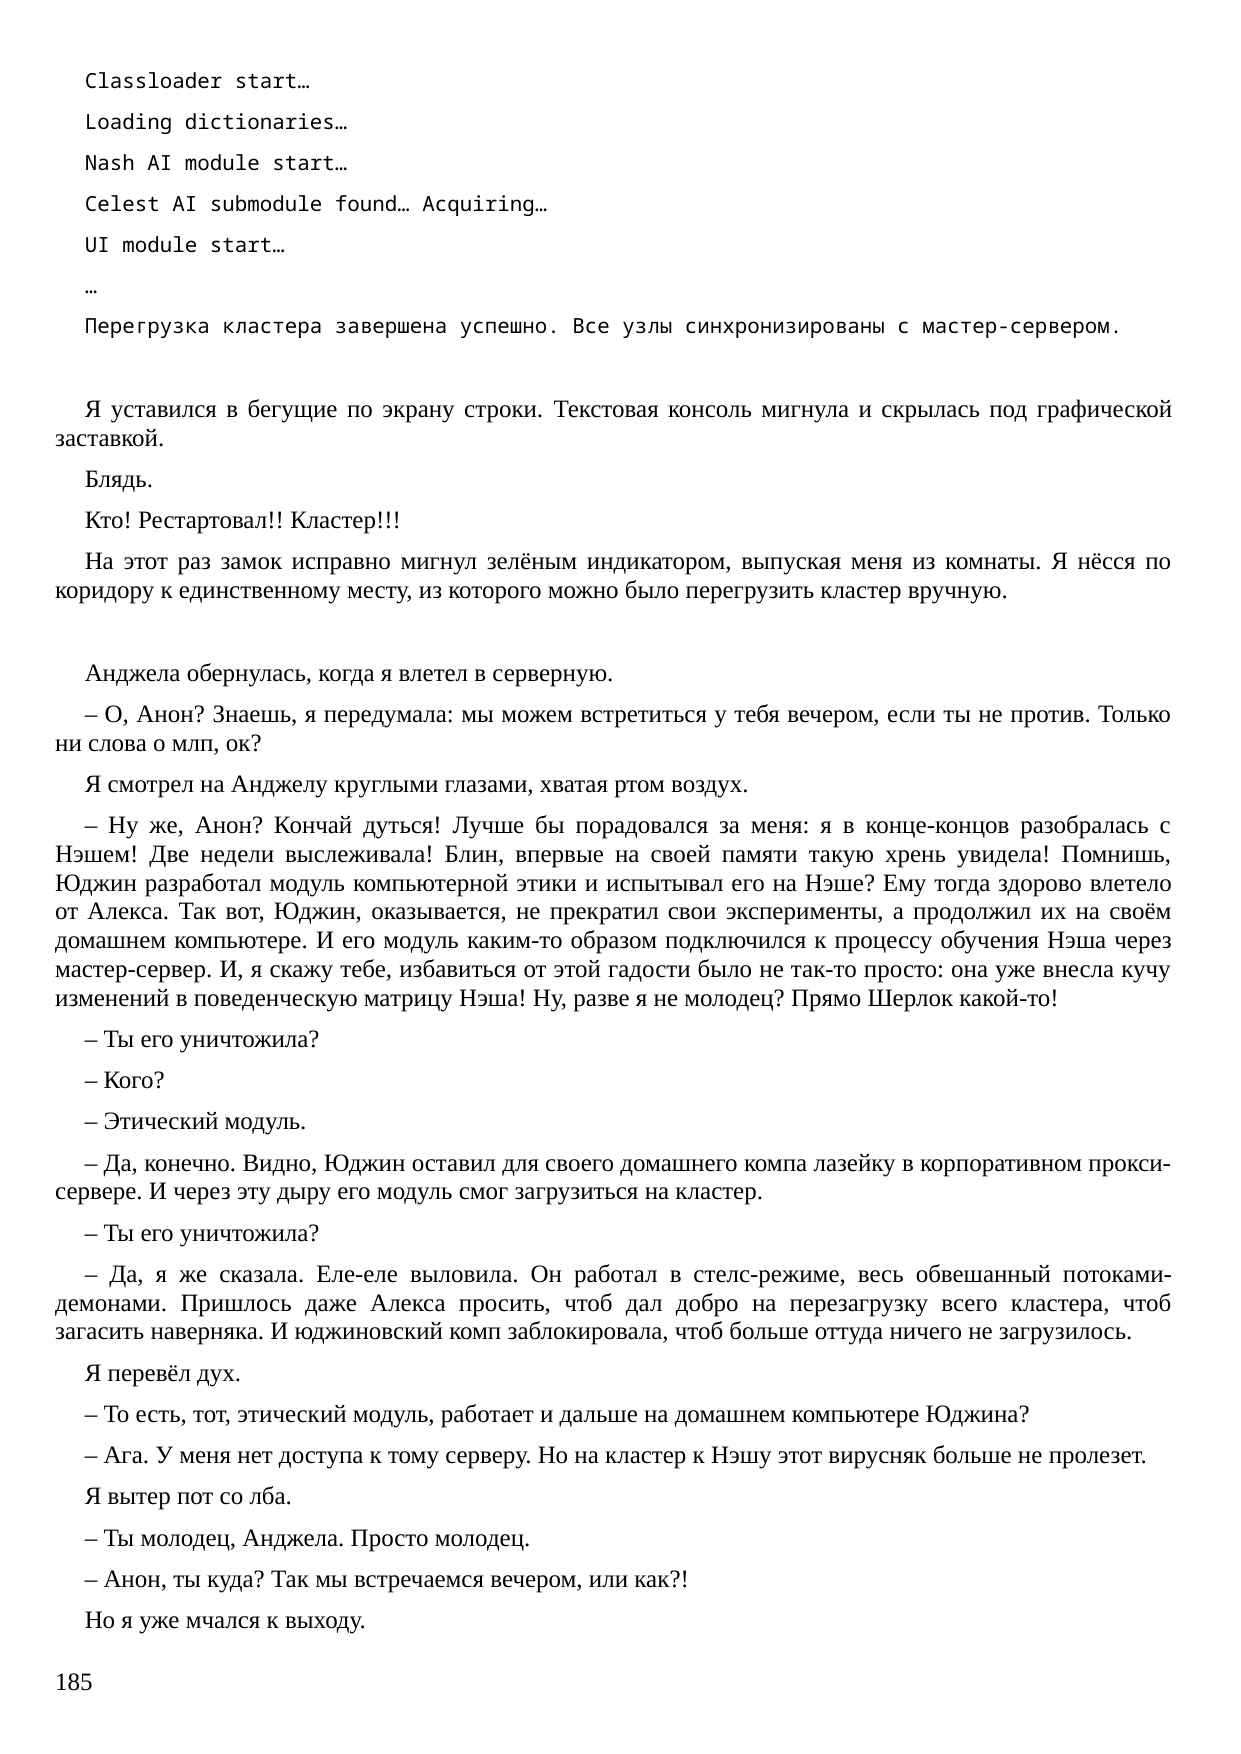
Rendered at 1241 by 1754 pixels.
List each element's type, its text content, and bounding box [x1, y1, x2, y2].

text Я уставился в бегущие по экрану строки. Текстовая консоль мигнула и скрылась под графической заставкой. [55, 394, 1173, 451]
text Nash AI module start… [55, 148, 1173, 176]
text – Да, конечно. Видно, Юджин оставил для своего домашнего компа лазейку в корпоративном прокси-сервере. И через эту дыру его модуль смог загрузиться на кластер. [55, 1148, 1173, 1205]
text – Этический модуль. [55, 1106, 1173, 1135]
text – Ага. У меня нет доступа к тому серверу. Но на кластер к Нэшу этот вирусняк больше не пролезет. [55, 1440, 1173, 1469]
text UI module start… [55, 230, 1173, 258]
text Я перевёл дух. [55, 1358, 1173, 1386]
text Celest AI submodule found… Acquiring… [55, 189, 1173, 217]
text – О, Анон? Знаешь, я передумала: мы можем встретиться у тебя вечером, если ты не против. Только ни слова о млп, ок? [55, 699, 1173, 756]
text Анджела обернулась, когда я влетел в серверную. [55, 658, 1173, 686]
text – Ты его уничтожила? [55, 1024, 1173, 1053]
text – Кого? [55, 1065, 1173, 1094]
text Блядь. [55, 464, 1173, 493]
text На этот раз замок исправно мигнул зелёным индикатором, выпуская меня из комнаты. Я нёсся по коридору к единственному месту, из которого можно было перегрузить кластер вручную. [55, 546, 1173, 604]
text Loading dictionaries… [55, 107, 1173, 135]
text … [55, 271, 1173, 299]
text Кто! Рестартовал!! Кластер!!! [55, 505, 1173, 534]
text – Да, я же сказала. Еле-еле выловила. Он работал в стелс-режиме, весь обвешанный потоками-демонами. Пришлось даже Алекса просить, чтоб дал добро на перезагрузку всего кластера, чтоб загасить наверняка. И юджиновский комп заблокировала, чтоб больше оттуда ничего не загрузилось. [55, 1259, 1173, 1345]
text Перегрузка кластера завершена успешно. Все узлы синхронизированы с мастер-сервером. [55, 312, 1173, 340]
text Classloader start… [55, 66, 1173, 94]
text Но я уже мчался к выходу. [55, 1605, 1173, 1634]
text – Анон, ты куда? Так мы встречаемся вечером, или как?! [55, 1564, 1173, 1593]
text – То есть, тот, этический модуль, работает и дальше на домашнем компьютере Юджина? [55, 1399, 1173, 1428]
text Я вытер пот со лба. [55, 1481, 1173, 1510]
text – Ну же, Анон? Кончай дуться! Лучше бы порадовался за меня: я в конце-концов разобралась с Нэшем! Две недели выслеживала! Блин, впервые на своей памяти такую хрень увидела! Помнишь, Юджин разработал модуль компьютерной этики и испытывал его на Нэше? Ему тогда здорово влетело от Алекса. Так вот, Юджин, оказывается, не прекратил свои эксперименты, а продолжил их на своём домашнем компьютере. И его модуль каким-то образом подключился к процессу обучения Нэша через мастер-сервер. И, я скажу тебе, избавиться от этой гадости было не так-то просто: она уже внесла кучу изменений в поведенческую матрицу Нэша! Ну, разве я не молодец? Прямо Шерлок какой-то! [55, 810, 1173, 1011]
text Я смотрел на Анджелу круглыми глазами, хватая ртом воздух. [55, 769, 1173, 798]
text – Ты его уничтожила? [55, 1218, 1173, 1246]
text – Ты молодец, Анджела. Просто молодец. [55, 1523, 1173, 1551]
